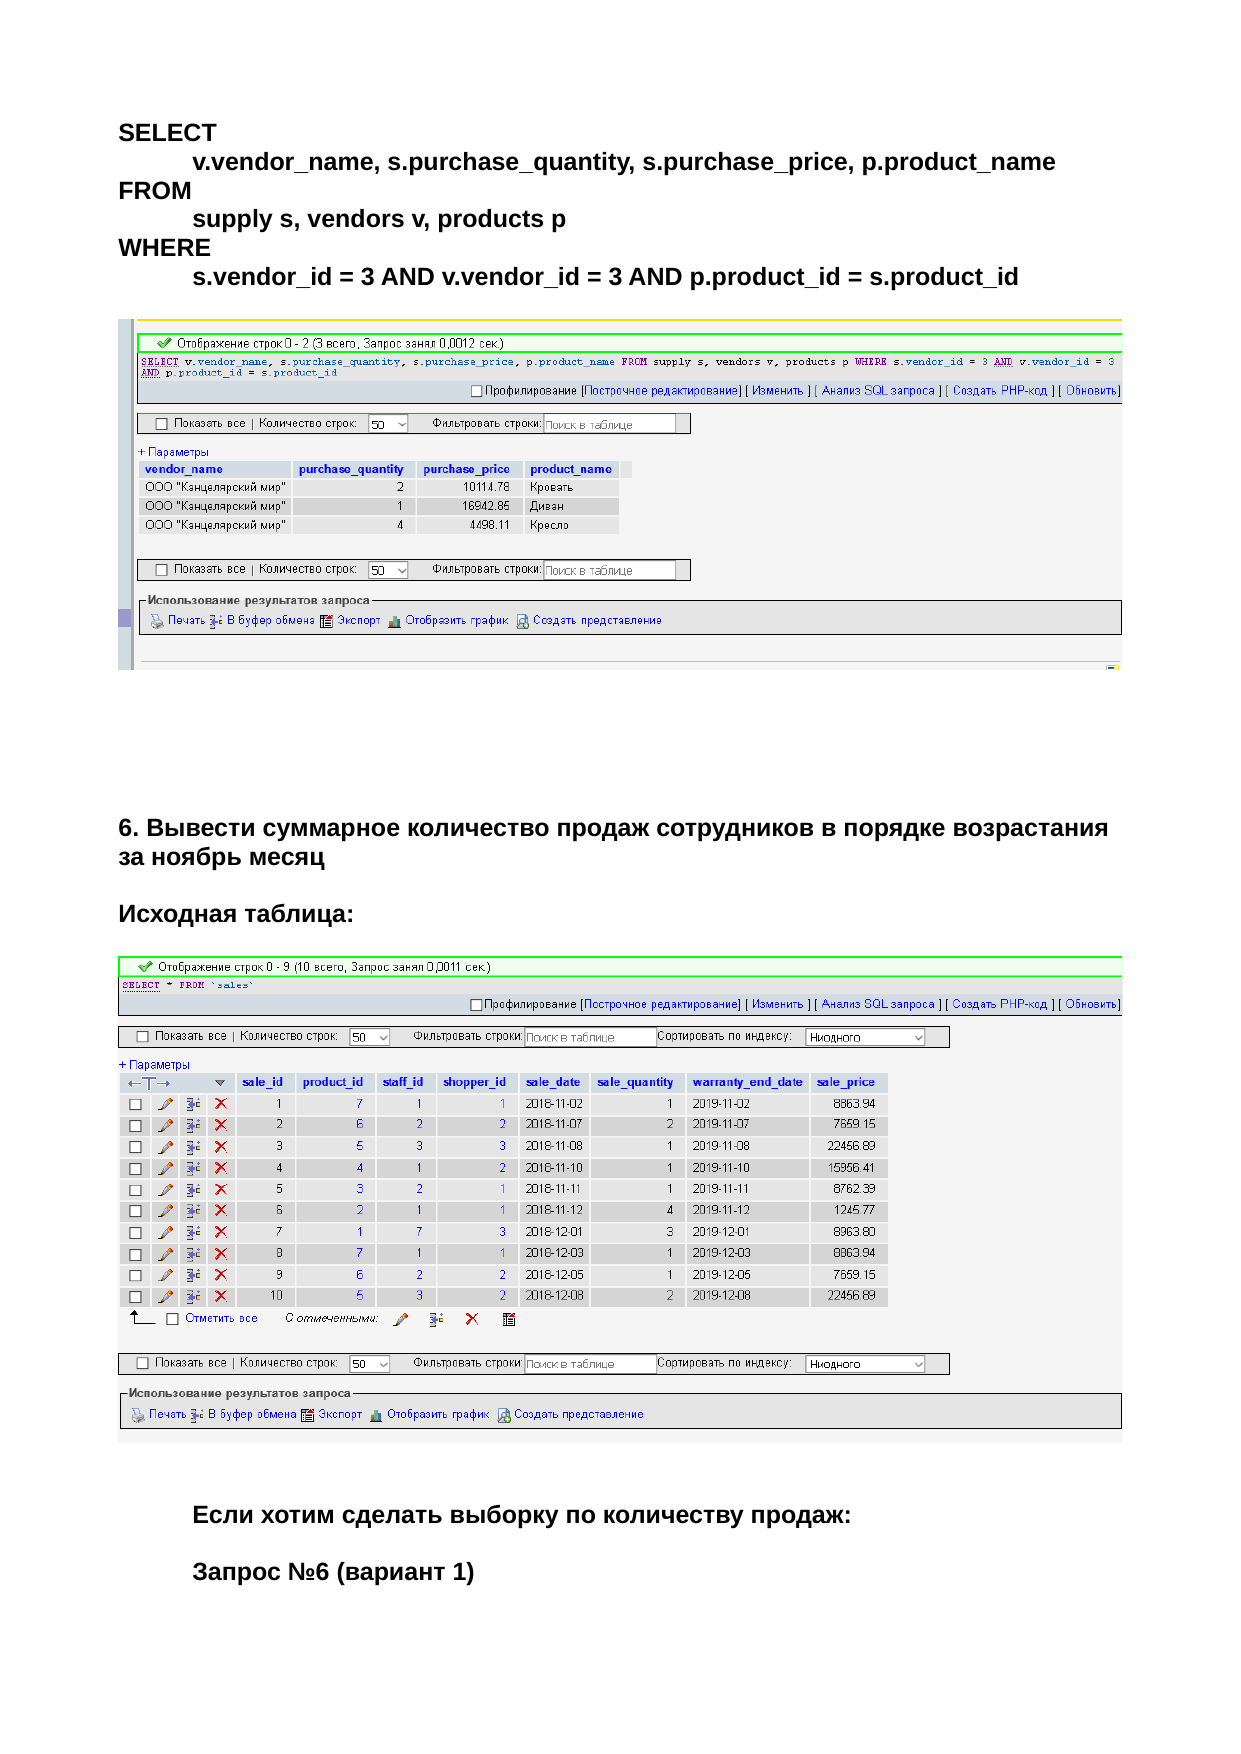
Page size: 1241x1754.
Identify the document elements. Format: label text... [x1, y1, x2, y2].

picture [118, 956, 1123, 1443]
picture [118, 319, 1123, 670]
text Исходная таблица: [118, 899, 1122, 928]
text SELECT [118, 118, 1122, 147]
text v.vendor_name, s.purchase_quantity, s.purchase_price, p.product_name FROM [118, 147, 1122, 204]
text WHERE [118, 233, 1122, 262]
text s.vendor_id = 3 AND v.vendor_id = 3 AND p.product_id = s.product_id [118, 262, 1122, 291]
text supply s, vendors v, products p [118, 204, 1122, 233]
text Запрос №6 (вариант 1) [118, 1557, 1122, 1586]
list 6. Вывести суммарное количество продаж сотрудников в порядке возрастания за ноябрь месяц [118, 813, 1122, 871]
text Если хотим сделать выборку по количеству продаж: [118, 1500, 1122, 1529]
